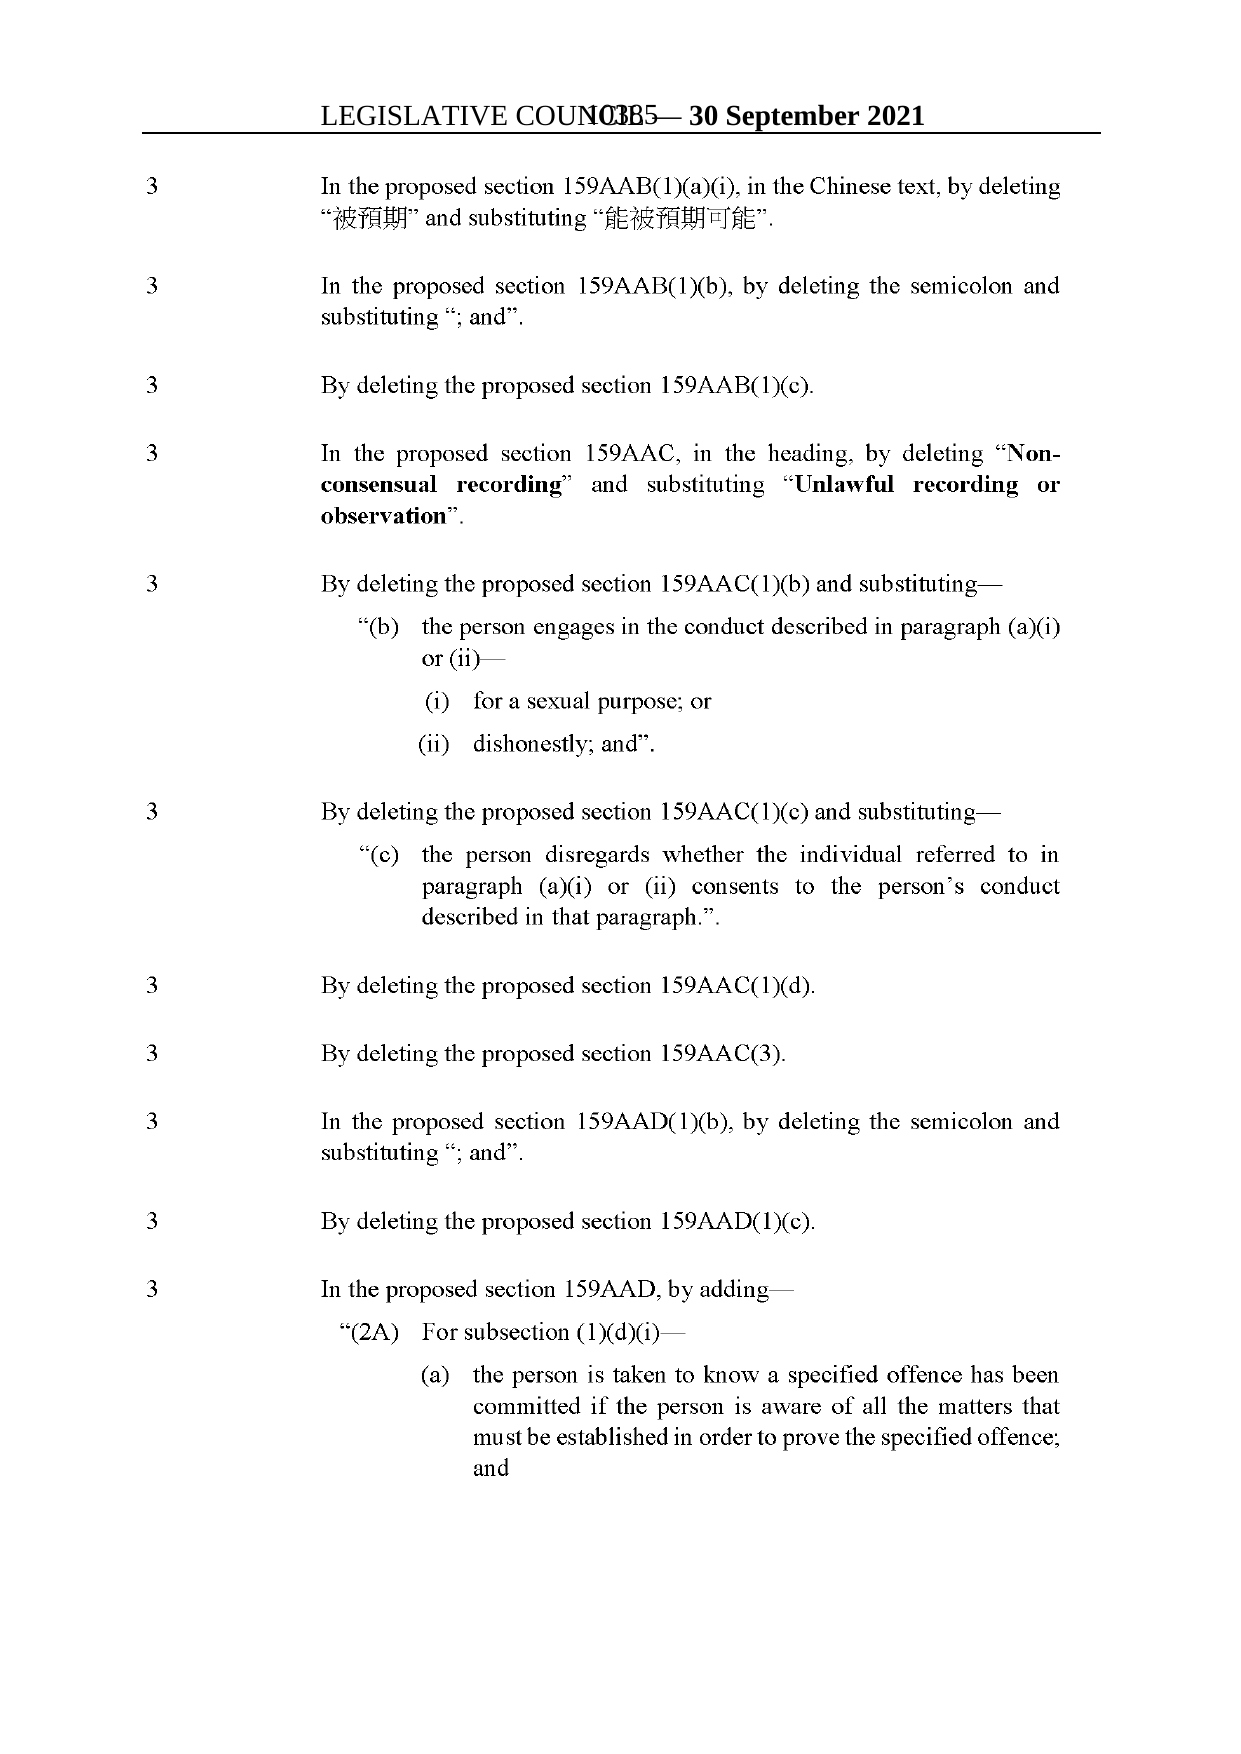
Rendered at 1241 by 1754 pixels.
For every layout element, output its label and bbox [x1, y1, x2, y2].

picture [141, 173, 1064, 1479]
